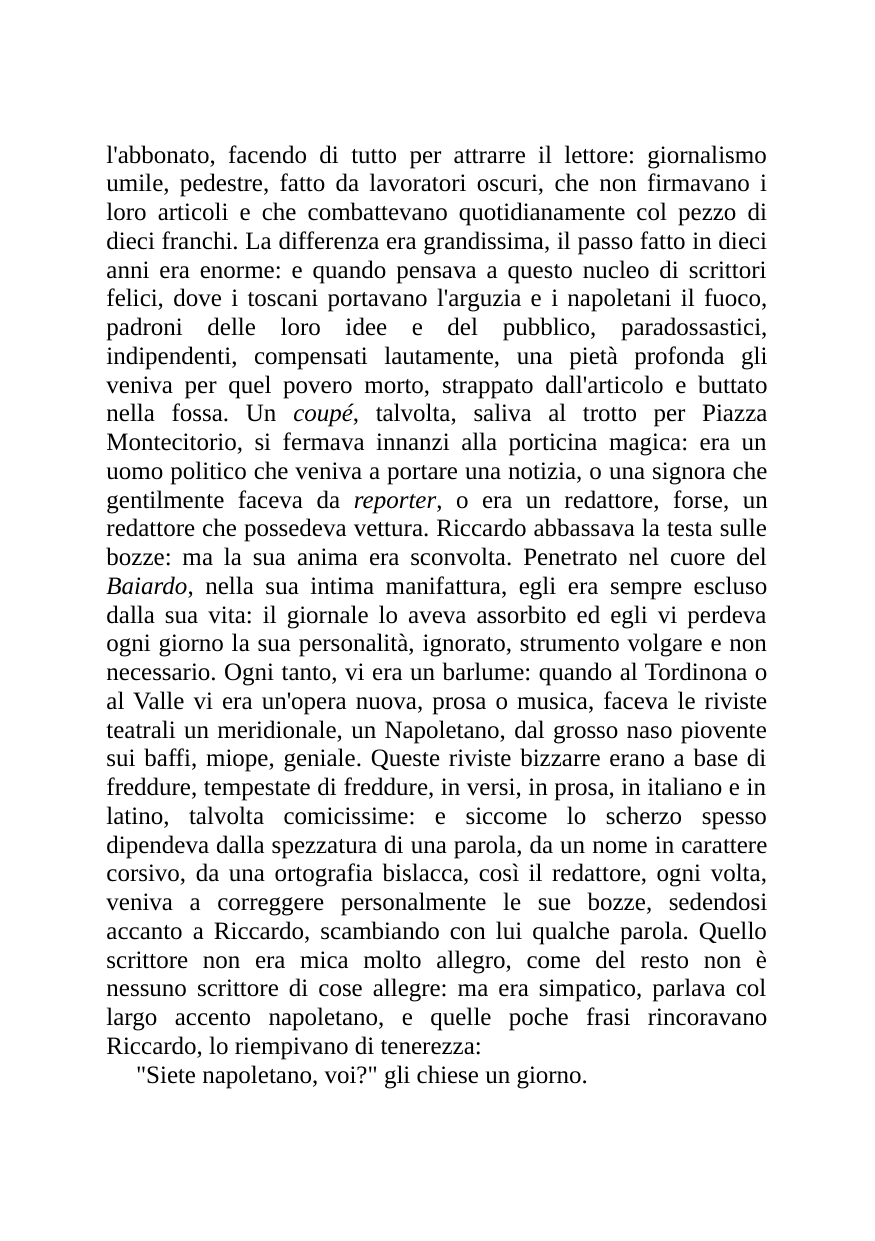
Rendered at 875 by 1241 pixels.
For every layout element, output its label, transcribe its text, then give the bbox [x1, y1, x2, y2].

text "Siete napoletano, voi?" gli chiese un giorno. [106, 1060, 768, 1088]
text l'abbonato, facendo di tutto per attrarre il lettore: giornalismo umile, pedestre, fatto da lavoratori oscuri, che non firmavano i loro articoli e che combattevano quotidianamente col pezzo di dieci franchi. La differenza era grandissima, il passo fatto in dieci anni era enorme: e quando pensava a questo nucleo di scrittori felici, dove i toscani portavano l'arguzia e i napoletani il fuoco, padroni delle loro idee e del pubblico, paradossastici, indipendenti, compensati lautamente, una pietà profonda gli veniva per quel povero morto, strappato dall'articolo e buttato nella fossa. Un coupé, talvolta, saliva al trotto per Piazza Montecitorio, si fermava innanzi alla porticina magica: era un uomo politico che veniva a portare una notizia, o una signora che gentilmente faceva da reporter, o era un redattore, forse, un redattore che possedeva vettura. Riccardo abbassava la testa sulle bozze: ma la sua anima era sconvolta. Penetrato nel cuore del Baiardo, nella sua intima manifattura, egli era sempre escluso dalla sua vita: il giornale lo aveva assorbito ed egli vi perdeva ogni giorno la sua personalità, ignorato, strumento volgare e non necessario. Ogni tanto, vi era un barlume: quando al Tordinona o al Valle vi era un'opera nuova, prosa o musica, faceva le riviste teatrali un meridionale, un Napoletano, dal grosso naso piovente sui baffi, miope, geniale. Queste riviste bizzarre erano a base di freddure, tempestate di freddure, in versi, in prosa, in italiano e in latino, talvolta comicissime: e siccome lo scherzo spesso dipendeva dalla spezzatura di una parola, da un nome in carattere corsivo, da una ortografia bislacca, così il redattore, ogni volta, veniva a correggere personalmente le sue bozze, sedendosi accanto a Riccardo, scambiando con lui qualche parola. Quello scrittore non era mica molto allegro, come del resto non è nessuno scrittore di cose allegre: ma era simpatico, parlava col largo accento napoletano, e quelle poche frasi rincoravano Riccardo, lo riempivano di tenerezza: [106, 140, 768, 1060]
